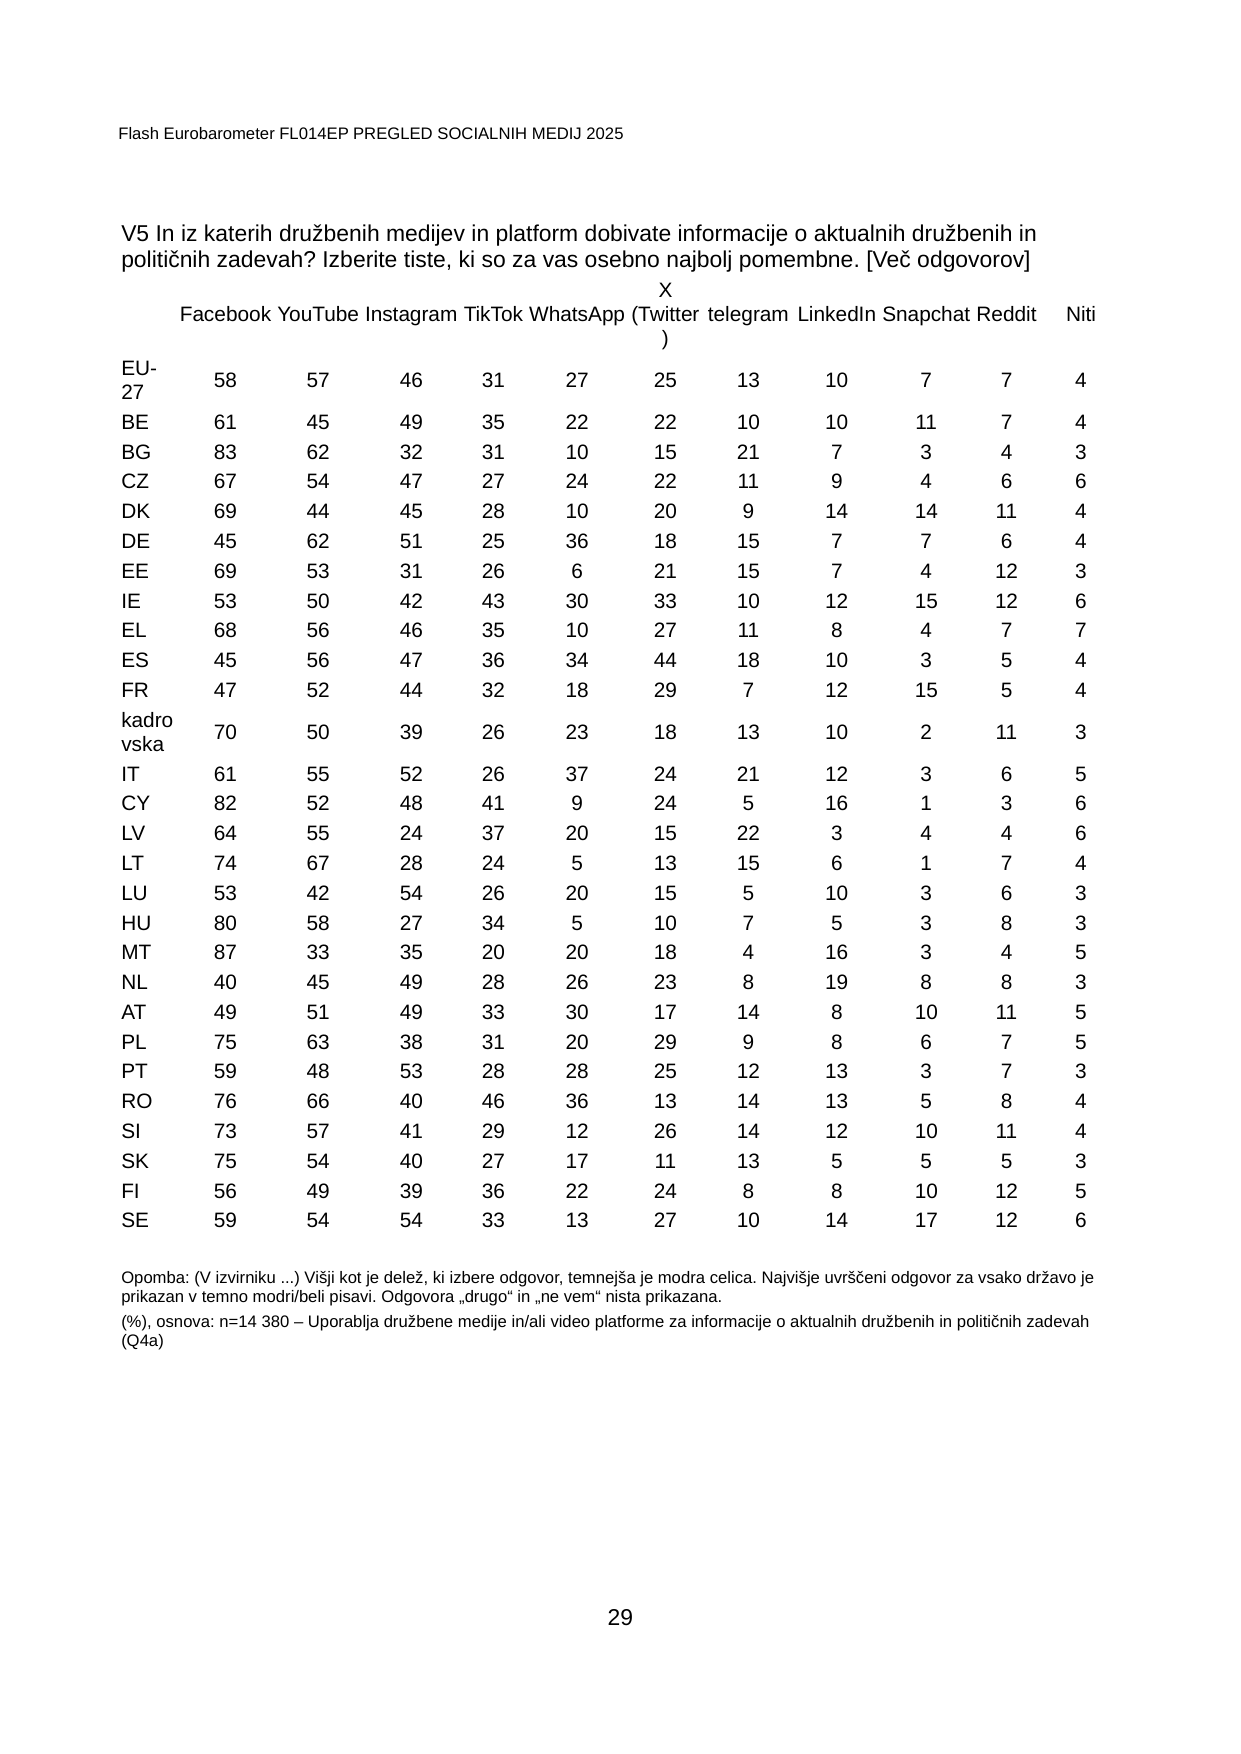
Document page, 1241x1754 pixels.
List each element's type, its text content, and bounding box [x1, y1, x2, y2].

table_cell 12 [973, 1176, 1039, 1205]
table_cell 22 [628, 466, 702, 496]
table_cell 12 [973, 1205, 1039, 1235]
table_cell 15 [628, 818, 702, 848]
table_cell 13 [628, 848, 702, 878]
table_cell 5 [1040, 937, 1122, 967]
table_cell 30 [526, 997, 628, 1027]
table_cell 45 [177, 526, 274, 556]
table_cell 8 [794, 1176, 879, 1205]
table_cell 49 [362, 967, 460, 997]
table_cell 6 [973, 759, 1039, 788]
table_cell 6 [1040, 466, 1122, 496]
table_cell FR [118, 675, 177, 705]
table_cell 37 [460, 818, 526, 848]
table_cell MT [118, 937, 177, 967]
table_cell 3 [879, 908, 973, 937]
table_cell 20 [526, 1027, 628, 1056]
table_cell 9 [703, 1027, 794, 1056]
table_cell 7 [973, 615, 1039, 645]
table_cell 6 [526, 556, 628, 586]
table_cell 33 [460, 997, 526, 1027]
table_cell Opomba: (V izvirniku ...) Višji kot je delež, ki izbere odgovor, temnejša je modra celica. Najvišje uvrščeni odgovor za vsako državo je prikazan v temno modri/beli pisavi. Odgovora „drugo“ in „ne vem“ nista prikazana. [118, 1265, 1122, 1309]
table_cell 27 [526, 353, 628, 407]
table_cell 10 [879, 1116, 973, 1146]
table_cell 4 [879, 466, 973, 496]
table_cell [973, 1235, 1039, 1265]
table_cell 54 [274, 1146, 362, 1176]
table_cell 11 [973, 997, 1039, 1027]
table_cell 6 [1040, 586, 1122, 615]
table_cell 26 [460, 759, 526, 788]
table_cell 26 [460, 556, 526, 586]
table_cell 18 [628, 937, 702, 967]
table_cell 29 [628, 675, 702, 705]
table_cell 3 [879, 645, 973, 675]
table_cell 19 [794, 967, 879, 997]
table_cell 59 [177, 1205, 274, 1235]
table_cell 14 [703, 1116, 794, 1146]
table_cell 7 [973, 848, 1039, 878]
table_cell 26 [526, 967, 628, 997]
table_cell 5 [703, 788, 794, 818]
table_cell 25 [628, 353, 702, 407]
table_cell 28 [460, 496, 526, 526]
table_cell 54 [274, 466, 362, 496]
table_cell 13 [794, 1086, 879, 1116]
table_cell 6 [973, 878, 1039, 907]
table_cell 6 [973, 466, 1039, 496]
table_cell 69 [177, 556, 274, 586]
table_cell 23 [628, 967, 702, 997]
table_cell 29 [628, 1027, 702, 1056]
table_cell [118, 275, 177, 353]
table_cell 4 [1040, 1116, 1122, 1146]
table_cell 87 [177, 937, 274, 967]
table_cell LV [118, 818, 177, 848]
table_cell 3 [879, 437, 973, 466]
table_cell 6 [1040, 788, 1122, 818]
table_cell 3 [794, 818, 879, 848]
table_cell 31 [460, 1027, 526, 1056]
table_cell 50 [274, 705, 362, 758]
table_cell 48 [274, 1056, 362, 1086]
table_cell 4 [703, 937, 794, 967]
table_cell Facebook [177, 275, 274, 353]
table_cell 41 [362, 1116, 460, 1146]
table_cell 7 [703, 908, 794, 937]
table_cell BE [118, 407, 177, 437]
table_cell 52 [274, 675, 362, 705]
table_cell 24 [362, 818, 460, 848]
table_cell 4 [1040, 1086, 1122, 1116]
table_cell 26 [460, 705, 526, 758]
table_cell 49 [177, 997, 274, 1027]
table_cell 5 [973, 1146, 1039, 1176]
table_cell 42 [362, 586, 460, 615]
table_cell 40 [177, 967, 274, 997]
table_cell 9 [703, 496, 794, 526]
table_cell 12 [794, 675, 879, 705]
table_cell telegram [703, 275, 794, 353]
table_cell 22 [628, 407, 702, 437]
table_cell 8 [973, 967, 1039, 997]
table_cell 6 [879, 1027, 973, 1056]
table_cell LinkedIn [794, 275, 879, 353]
table_cell 27 [628, 615, 702, 645]
table_cell EU-27 [118, 353, 177, 407]
table_cell 36 [460, 1176, 526, 1205]
table_cell 27 [362, 908, 460, 937]
table_cell (%), osnova: n=14 380 – Uporablja družbene medije in/ali video platforme za informacije o aktualnih družbenih in političnih zadevah (Q4a) [118, 1309, 1122, 1353]
table_cell 76 [177, 1086, 274, 1116]
table_cell 75 [177, 1146, 274, 1176]
table_cell 33 [274, 937, 362, 967]
table_cell 7 [879, 353, 973, 407]
table_cell 44 [362, 675, 460, 705]
table_cell 41 [460, 788, 526, 818]
table_cell 10 [879, 1176, 973, 1205]
table_cell 10 [794, 878, 879, 907]
table_cell 10 [794, 645, 879, 675]
table_cell 67 [177, 466, 274, 496]
table_cell 68 [177, 615, 274, 645]
table_cell 15 [703, 556, 794, 586]
table_cell HU [118, 908, 177, 937]
table_cell 53 [274, 556, 362, 586]
table_cell 33 [628, 586, 702, 615]
table_cell 70 [177, 705, 274, 758]
table_cell [628, 1235, 702, 1265]
table_cell 10 [879, 997, 973, 1027]
table_cell PT [118, 1056, 177, 1086]
table_cell 45 [177, 645, 274, 675]
table_cell 20 [526, 818, 628, 848]
table_cell 25 [460, 526, 526, 556]
table_cell 53 [177, 878, 274, 907]
table_cell 15 [628, 437, 702, 466]
table_cell 5 [1040, 759, 1122, 788]
table_cell 1 [879, 848, 973, 878]
table_cell 24 [628, 759, 702, 788]
table_cell 28 [526, 1056, 628, 1086]
table_cell 13 [628, 1086, 702, 1116]
table_cell 69 [177, 496, 274, 526]
table_cell 14 [703, 997, 794, 1027]
table_cell 9 [794, 466, 879, 496]
table_cell Instagram [362, 275, 460, 353]
table_cell 44 [274, 496, 362, 526]
table_cell 42 [274, 878, 362, 907]
table_cell 46 [460, 1086, 526, 1116]
table_cell 4 [879, 615, 973, 645]
table_cell 20 [526, 937, 628, 967]
table_cell 51 [362, 526, 460, 556]
table_cell 4 [879, 818, 973, 848]
table_cell CZ [118, 466, 177, 496]
table_cell 3 [1040, 1056, 1122, 1086]
table_cell 11 [628, 1146, 702, 1176]
table_cell 10 [526, 437, 628, 466]
table_cell 51 [274, 997, 362, 1027]
table_cell 43 [460, 586, 526, 615]
table_cell 3 [1040, 437, 1122, 466]
table_cell 27 [460, 1146, 526, 1176]
table_cell 63 [274, 1027, 362, 1056]
table_cell 40 [362, 1146, 460, 1176]
table_cell 20 [526, 878, 628, 907]
table_cell 7 [973, 407, 1039, 437]
table_cell 12 [973, 586, 1039, 615]
table_cell EL [118, 615, 177, 645]
table_cell 3 [879, 1056, 973, 1086]
table_cell 31 [362, 556, 460, 586]
table_cell [274, 1235, 362, 1265]
table_cell 10 [628, 908, 702, 937]
table_cell CY [118, 788, 177, 818]
table_cell 8 [703, 967, 794, 997]
table_cell DK [118, 496, 177, 526]
table_cell 62 [274, 526, 362, 556]
table_cell 3 [1040, 908, 1122, 937]
table_cell 15 [879, 675, 973, 705]
table_cell 28 [460, 1056, 526, 1086]
table_cell 5 [1040, 997, 1122, 1027]
table_cell 49 [362, 407, 460, 437]
table_cell 4 [1040, 675, 1122, 705]
table_cell 5 [526, 908, 628, 937]
table_cell 47 [177, 675, 274, 705]
table_cell 56 [274, 645, 362, 675]
table_cell 36 [526, 1086, 628, 1116]
table_cell 6 [1040, 1205, 1122, 1235]
table_cell 24 [628, 1176, 702, 1205]
table_cell 13 [703, 705, 794, 758]
table_cell 1 [879, 788, 973, 818]
table_cell DE [118, 526, 177, 556]
table_cell 50 [274, 586, 362, 615]
table_cell 45 [274, 967, 362, 997]
table_cell 3 [1040, 967, 1122, 997]
table_cell 31 [460, 353, 526, 407]
table_cell 46 [362, 353, 460, 407]
table_cell 4 [1040, 645, 1122, 675]
table_cell 5 [879, 1146, 973, 1176]
table_cell 25 [628, 1056, 702, 1086]
table_cell 21 [703, 759, 794, 788]
table_cell 33 [460, 1205, 526, 1235]
table_cell 23 [526, 705, 628, 758]
table_cell 64 [177, 818, 274, 848]
table_cell 57 [274, 1116, 362, 1146]
table_cell 8 [879, 967, 973, 997]
table_cell X (Twitter) [628, 275, 702, 353]
table_cell 3 [973, 788, 1039, 818]
table_cell 56 [274, 615, 362, 645]
table_cell 8 [973, 908, 1039, 937]
table_cell [703, 1235, 794, 1265]
table_cell 39 [362, 705, 460, 758]
table_cell 2 [879, 705, 973, 758]
table_cell 3 [1040, 556, 1122, 586]
table_cell 14 [794, 1205, 879, 1235]
table_cell 32 [362, 437, 460, 466]
table_cell 21 [628, 556, 702, 586]
table_cell 52 [274, 788, 362, 818]
table_cell 3 [879, 937, 973, 967]
table_cell 7 [1040, 615, 1122, 645]
table_cell LU [118, 878, 177, 907]
table_cell 82 [177, 788, 274, 818]
table_cell 47 [362, 645, 460, 675]
table_cell 8 [973, 1086, 1039, 1116]
table_cell RO [118, 1086, 177, 1116]
table_cell 12 [794, 586, 879, 615]
table_cell 49 [362, 997, 460, 1027]
table_cell WhatsApp [526, 275, 628, 353]
table_cell 4 [1040, 407, 1122, 437]
table_cell 46 [362, 615, 460, 645]
table_cell 18 [526, 675, 628, 705]
table_cell 27 [460, 466, 526, 496]
table_cell 32 [460, 675, 526, 705]
table_cell Snapchat [879, 275, 973, 353]
table_cell 8 [794, 1027, 879, 1056]
table_cell 11 [973, 1116, 1039, 1146]
table_cell 3 [1040, 878, 1122, 907]
table_cell IT [118, 759, 177, 788]
table_cell 10 [794, 353, 879, 407]
table_cell 11 [973, 705, 1039, 758]
table_cell 4 [973, 818, 1039, 848]
table_cell 24 [628, 788, 702, 818]
table_cell 4 [1040, 848, 1122, 878]
table_cell 35 [362, 937, 460, 967]
table_cell 13 [703, 353, 794, 407]
table_cell 45 [274, 407, 362, 437]
table_cell 9 [526, 788, 628, 818]
table_cell 5 [794, 908, 879, 937]
table_cell 10 [526, 496, 628, 526]
table_cell 13 [526, 1205, 628, 1235]
table_cell [362, 1235, 460, 1265]
table_cell 7 [794, 437, 879, 466]
table_cell 7 [973, 1056, 1039, 1086]
table_cell 8 [703, 1176, 794, 1205]
table_cell 11 [973, 496, 1039, 526]
table_cell kadrovska [118, 705, 177, 758]
table_cell 17 [526, 1146, 628, 1176]
table_cell 7 [794, 556, 879, 586]
table_cell 54 [362, 1205, 460, 1235]
table_cell 47 [362, 466, 460, 496]
table_cell 18 [703, 645, 794, 675]
table_cell 3 [1040, 1146, 1122, 1176]
table_cell 15 [879, 586, 973, 615]
table_cell BG [118, 437, 177, 466]
table_cell 5 [1040, 1027, 1122, 1056]
table_cell 31 [460, 437, 526, 466]
table_cell 28 [362, 848, 460, 878]
table_cell 27 [628, 1205, 702, 1235]
table_cell 4 [1040, 526, 1122, 556]
table_cell 3 [1040, 705, 1122, 758]
table_cell 80 [177, 908, 274, 937]
table_cell 3 [879, 878, 973, 907]
table_cell 6 [1040, 818, 1122, 848]
table_cell 13 [794, 1056, 879, 1086]
table_cell 53 [362, 1056, 460, 1086]
table_cell 59 [177, 1056, 274, 1086]
table_cell 74 [177, 848, 274, 878]
table_cell 62 [274, 437, 362, 466]
table_cell 5 [973, 675, 1039, 705]
table_cell 21 [703, 437, 794, 466]
table_cell 5 [794, 1146, 879, 1176]
table_cell 17 [879, 1205, 973, 1235]
table_cell 40 [362, 1086, 460, 1116]
table_cell 54 [274, 1205, 362, 1235]
table_cell 35 [460, 615, 526, 645]
table_cell FI [118, 1176, 177, 1205]
table_cell 57 [274, 353, 362, 407]
table_cell 4 [1040, 353, 1122, 407]
table_cell 75 [177, 1027, 274, 1056]
table_cell 7 [703, 675, 794, 705]
table_cell 16 [794, 937, 879, 967]
table_cell 52 [362, 759, 460, 788]
table_cell 22 [703, 818, 794, 848]
table_cell 15 [703, 848, 794, 878]
table_cell 8 [794, 615, 879, 645]
table_cell [177, 1235, 274, 1265]
table_cell TikTok [460, 275, 526, 353]
table_cell SE [118, 1205, 177, 1235]
table_cell 3 [879, 759, 973, 788]
table_cell 26 [460, 878, 526, 907]
table_cell 61 [177, 759, 274, 788]
table_cell 5 [1040, 1176, 1122, 1205]
table_cell 20 [460, 937, 526, 967]
table_cell 28 [460, 967, 526, 997]
table_cell 45 [362, 496, 460, 526]
table_cell 29 [460, 1116, 526, 1146]
table_cell [794, 1235, 879, 1265]
table_cell 4 [973, 937, 1039, 967]
table_cell 83 [177, 437, 274, 466]
table_cell 34 [460, 908, 526, 937]
table_cell 14 [879, 496, 973, 526]
table_cell NL [118, 967, 177, 997]
table_cell 12 [794, 1116, 879, 1146]
table_cell 5 [703, 878, 794, 907]
table_cell 14 [794, 496, 879, 526]
table_cell 7 [794, 526, 879, 556]
table_cell 16 [794, 788, 879, 818]
table_cell 55 [274, 818, 362, 848]
table_cell 12 [703, 1056, 794, 1086]
table_cell 54 [362, 878, 460, 907]
table_cell EE [118, 556, 177, 586]
table_cell 7 [879, 526, 973, 556]
table_cell 67 [274, 848, 362, 878]
table_cell 6 [973, 526, 1039, 556]
table_cell 22 [526, 407, 628, 437]
table_cell 20 [628, 496, 702, 526]
table_header V5 In iz katerih družbenih medijev in platform dobivate informacije o aktualnih družbenih in političnih zadevah? Izberite tiste, ki so za vas osebno najbolj pomembne. [Več odgovorov] [118, 217, 1122, 275]
table_cell 5 [879, 1086, 973, 1116]
table_cell 24 [526, 466, 628, 496]
table_cell 38 [362, 1027, 460, 1056]
table_cell 44 [628, 645, 702, 675]
table_cell 22 [526, 1176, 628, 1205]
table_cell 53 [177, 586, 274, 615]
table_cell 48 [362, 788, 460, 818]
table_cell 7 [973, 1027, 1039, 1056]
table_cell 10 [794, 407, 879, 437]
table_cell 11 [703, 615, 794, 645]
table_cell 49 [274, 1176, 362, 1205]
table_cell [526, 1235, 628, 1265]
table_cell 10 [703, 1205, 794, 1235]
table_cell 15 [703, 526, 794, 556]
table_cell Reddit [973, 275, 1039, 353]
table_cell 56 [177, 1176, 274, 1205]
table_cell 10 [794, 705, 879, 758]
table_cell IE [118, 586, 177, 615]
table_cell 18 [628, 705, 702, 758]
table_cell 35 [460, 407, 526, 437]
table_cell ES [118, 645, 177, 675]
table_cell 10 [526, 615, 628, 645]
table_cell 4 [879, 556, 973, 586]
table_cell 12 [794, 759, 879, 788]
table_cell 4 [1040, 496, 1122, 526]
table_cell 36 [460, 645, 526, 675]
table_cell 7 [973, 353, 1039, 407]
table_cell 66 [274, 1086, 362, 1116]
table_cell 26 [628, 1116, 702, 1146]
table_cell 24 [460, 848, 526, 878]
table_cell 5 [973, 645, 1039, 675]
table_cell 73 [177, 1116, 274, 1146]
table_cell 10 [703, 407, 794, 437]
table_cell SI [118, 1116, 177, 1146]
table_cell SK [118, 1146, 177, 1176]
table_cell [118, 1235, 177, 1265]
table_cell 37 [526, 759, 628, 788]
table_cell 58 [177, 353, 274, 407]
table_cell 58 [274, 908, 362, 937]
table_cell 36 [526, 526, 628, 556]
table_cell AT [118, 997, 177, 1027]
table_cell 11 [879, 407, 973, 437]
table_cell 10 [703, 586, 794, 615]
table_cell 18 [628, 526, 702, 556]
table_cell [460, 1235, 526, 1265]
table_cell [1040, 1235, 1122, 1265]
table_cell 13 [703, 1146, 794, 1176]
table_cell 15 [628, 878, 702, 907]
table_cell 4 [973, 437, 1039, 466]
table_cell 6 [794, 848, 879, 878]
table_cell 11 [703, 466, 794, 496]
table_cell Niti [1040, 275, 1122, 353]
table_cell 55 [274, 759, 362, 788]
table_cell 17 [628, 997, 702, 1027]
table_cell [879, 1235, 973, 1265]
table_cell 5 [526, 848, 628, 878]
table_cell 34 [526, 645, 628, 675]
table_cell LT [118, 848, 177, 878]
table_cell PL [118, 1027, 177, 1056]
table_cell 12 [526, 1116, 628, 1146]
table_cell 12 [973, 556, 1039, 586]
table_cell 14 [703, 1086, 794, 1116]
table_cell 39 [362, 1176, 460, 1205]
table_cell YouTube [274, 275, 362, 353]
table_cell 61 [177, 407, 274, 437]
table_cell 8 [794, 997, 879, 1027]
table_cell 30 [526, 586, 628, 615]
